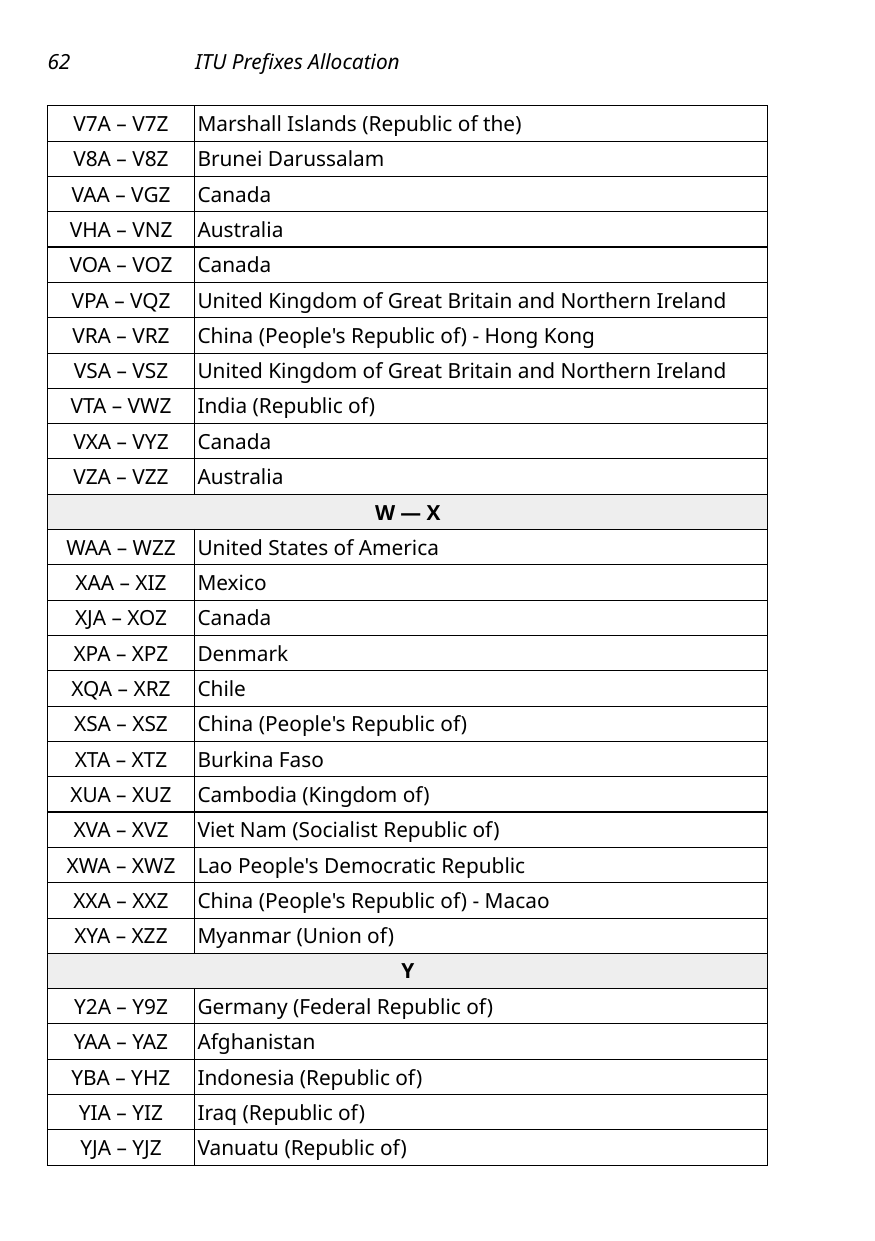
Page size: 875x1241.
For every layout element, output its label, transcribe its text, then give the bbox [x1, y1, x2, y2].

table_cell VSA – VSZ [48, 354, 194, 388]
table_cell XXA – XXZ [48, 883, 194, 917]
table_cell Canada [195, 248, 767, 282]
table_cell Denmark [195, 636, 767, 670]
table_cell Mexico [195, 565, 767, 599]
table_cell Marshall Islands (Republic of the) [195, 106, 767, 141]
table_cell Y [48, 954, 767, 988]
table_cell Australia [195, 459, 767, 494]
table_cell XWA – XWZ [48, 848, 194, 882]
table_cell YBA – YHZ [48, 1060, 194, 1094]
table_cell VXA – VYZ [48, 424, 194, 458]
table_cell Burkina Faso [195, 742, 767, 776]
table_cell VZA – VZZ [48, 459, 194, 494]
table_cell VHA – VNZ [48, 212, 194, 246]
table_cell China (People's Republic of) - Macao [195, 883, 767, 917]
table_cell Canada [195, 177, 767, 211]
table_cell VPA – VQZ [48, 283, 194, 317]
table_cell Viet Nam (Socialist Republic of) [195, 813, 767, 847]
table_cell China (People's Republic of) - Hong Kong [195, 318, 767, 352]
table_cell W — X [48, 495, 767, 529]
table_cell Afghanistan [195, 1024, 767, 1059]
table_cell XSA – XSZ [48, 707, 194, 741]
table_cell XQA – XRZ [48, 671, 194, 706]
table_cell Iraq (Republic of) [195, 1095, 767, 1129]
table_cell VOA – VOZ [48, 248, 194, 282]
table_cell Indonesia (Republic of) [195, 1060, 767, 1094]
table_cell XJA – XOZ [48, 601, 194, 635]
table_cell United Kingdom of Great Britain and Northern Ireland [195, 283, 767, 317]
table_cell Vanuatu (Republic of) [195, 1130, 767, 1164]
table_cell XPA – XPZ [48, 636, 194, 670]
table_cell China (People's Republic of) [195, 707, 767, 741]
table_cell India (Republic of) [195, 389, 767, 423]
table_cell Myanmar (Union of) [195, 919, 767, 953]
table_cell VRA – VRZ [48, 318, 194, 352]
table_cell Chile [195, 671, 767, 706]
table_cell XVA – XVZ [48, 813, 194, 847]
table_cell Y2A – Y9Z [48, 989, 194, 1023]
table_cell WAA – WZZ [48, 530, 194, 564]
table_cell YIA – YIZ [48, 1095, 194, 1129]
table_cell XYA – XZZ [48, 919, 194, 953]
table_cell Cambodia (Kingdom of) [195, 777, 767, 811]
table_cell United Kingdom of Great Britain and Northern Ireland [195, 354, 767, 388]
table_cell VTA – VWZ [48, 389, 194, 423]
table_cell Canada [195, 601, 767, 635]
table_cell YAA – YAZ [48, 1024, 194, 1059]
table_cell V7A – V7Z [48, 106, 194, 141]
table_cell XAA – XIZ [48, 565, 194, 599]
table_cell Canada [195, 424, 767, 458]
table_cell VAA – VGZ [48, 177, 194, 211]
table_cell YJA – YJZ [48, 1130, 194, 1164]
table_cell Lao People's Democratic Republic [195, 848, 767, 882]
table_cell XUA – XUZ [48, 777, 194, 811]
table_cell V8A – V8Z [48, 142, 194, 176]
table_cell XTA – XTZ [48, 742, 194, 776]
table_cell Brunei Darussalam [195, 142, 767, 176]
table_cell United States of America [195, 530, 767, 564]
table_cell Germany (Federal Republic of) [195, 989, 767, 1023]
table_cell Australia [195, 212, 767, 246]
